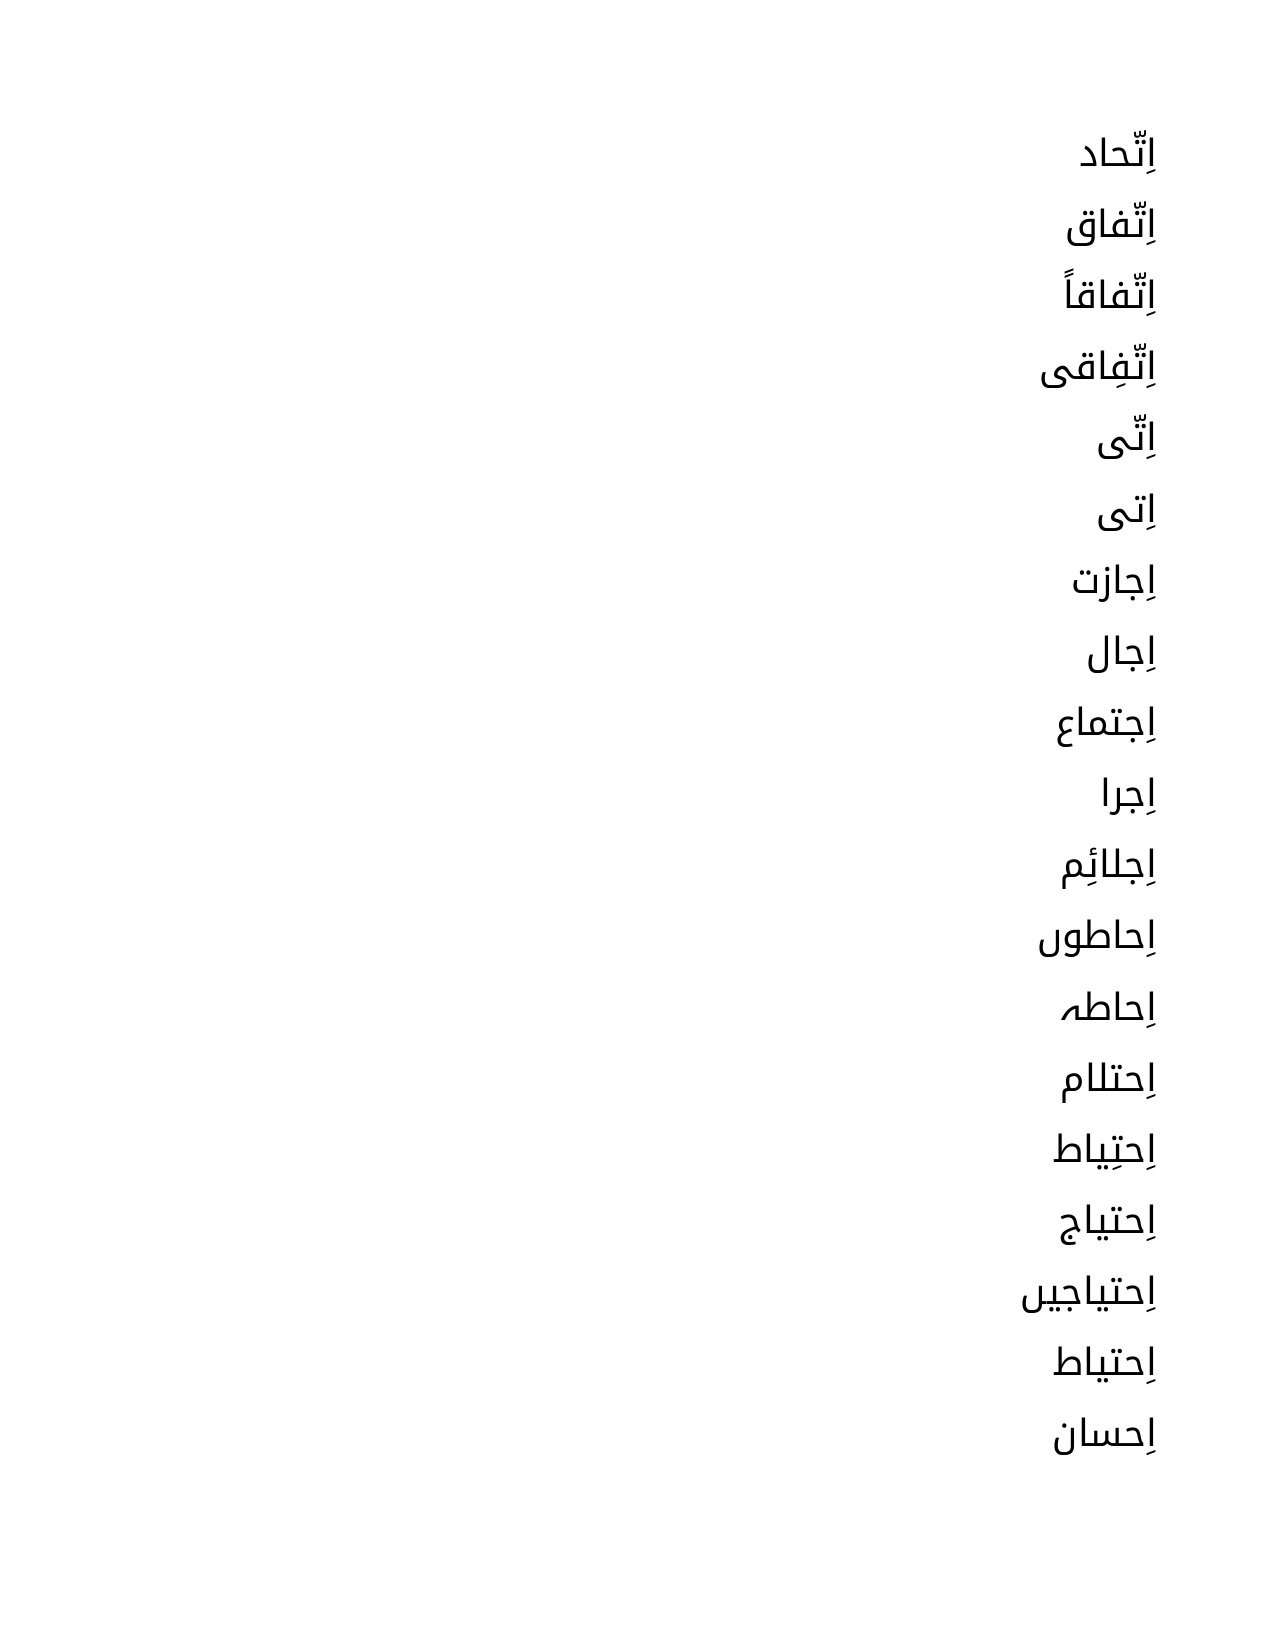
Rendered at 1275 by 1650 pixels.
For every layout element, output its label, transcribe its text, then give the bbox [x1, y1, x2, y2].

text اِحتیاجیں [118, 1256, 1157, 1328]
text اِجلائِم [118, 829, 1157, 901]
text اِجال [118, 616, 1157, 687]
text اِحسان [118, 1399, 1157, 1470]
text اِتّفاقاً [118, 260, 1157, 332]
text اِتّفاق [118, 189, 1157, 260]
text اِتّی [118, 403, 1157, 474]
text اِحاطوں [118, 901, 1157, 972]
text اِجازت [118, 545, 1157, 616]
text اِحتلام [118, 1043, 1157, 1114]
text اِحاطہ [118, 972, 1157, 1043]
text اِحتِیاط [118, 1114, 1157, 1185]
text اِتّفِاقی [118, 332, 1157, 403]
text اِجتماع [118, 687, 1157, 758]
text اِجرا [118, 758, 1157, 829]
text اِحتیاط [118, 1328, 1157, 1399]
text اِحتیاج [118, 1185, 1157, 1256]
text اِتّحاد [118, 118, 1157, 189]
text اِتی [118, 474, 1157, 545]
